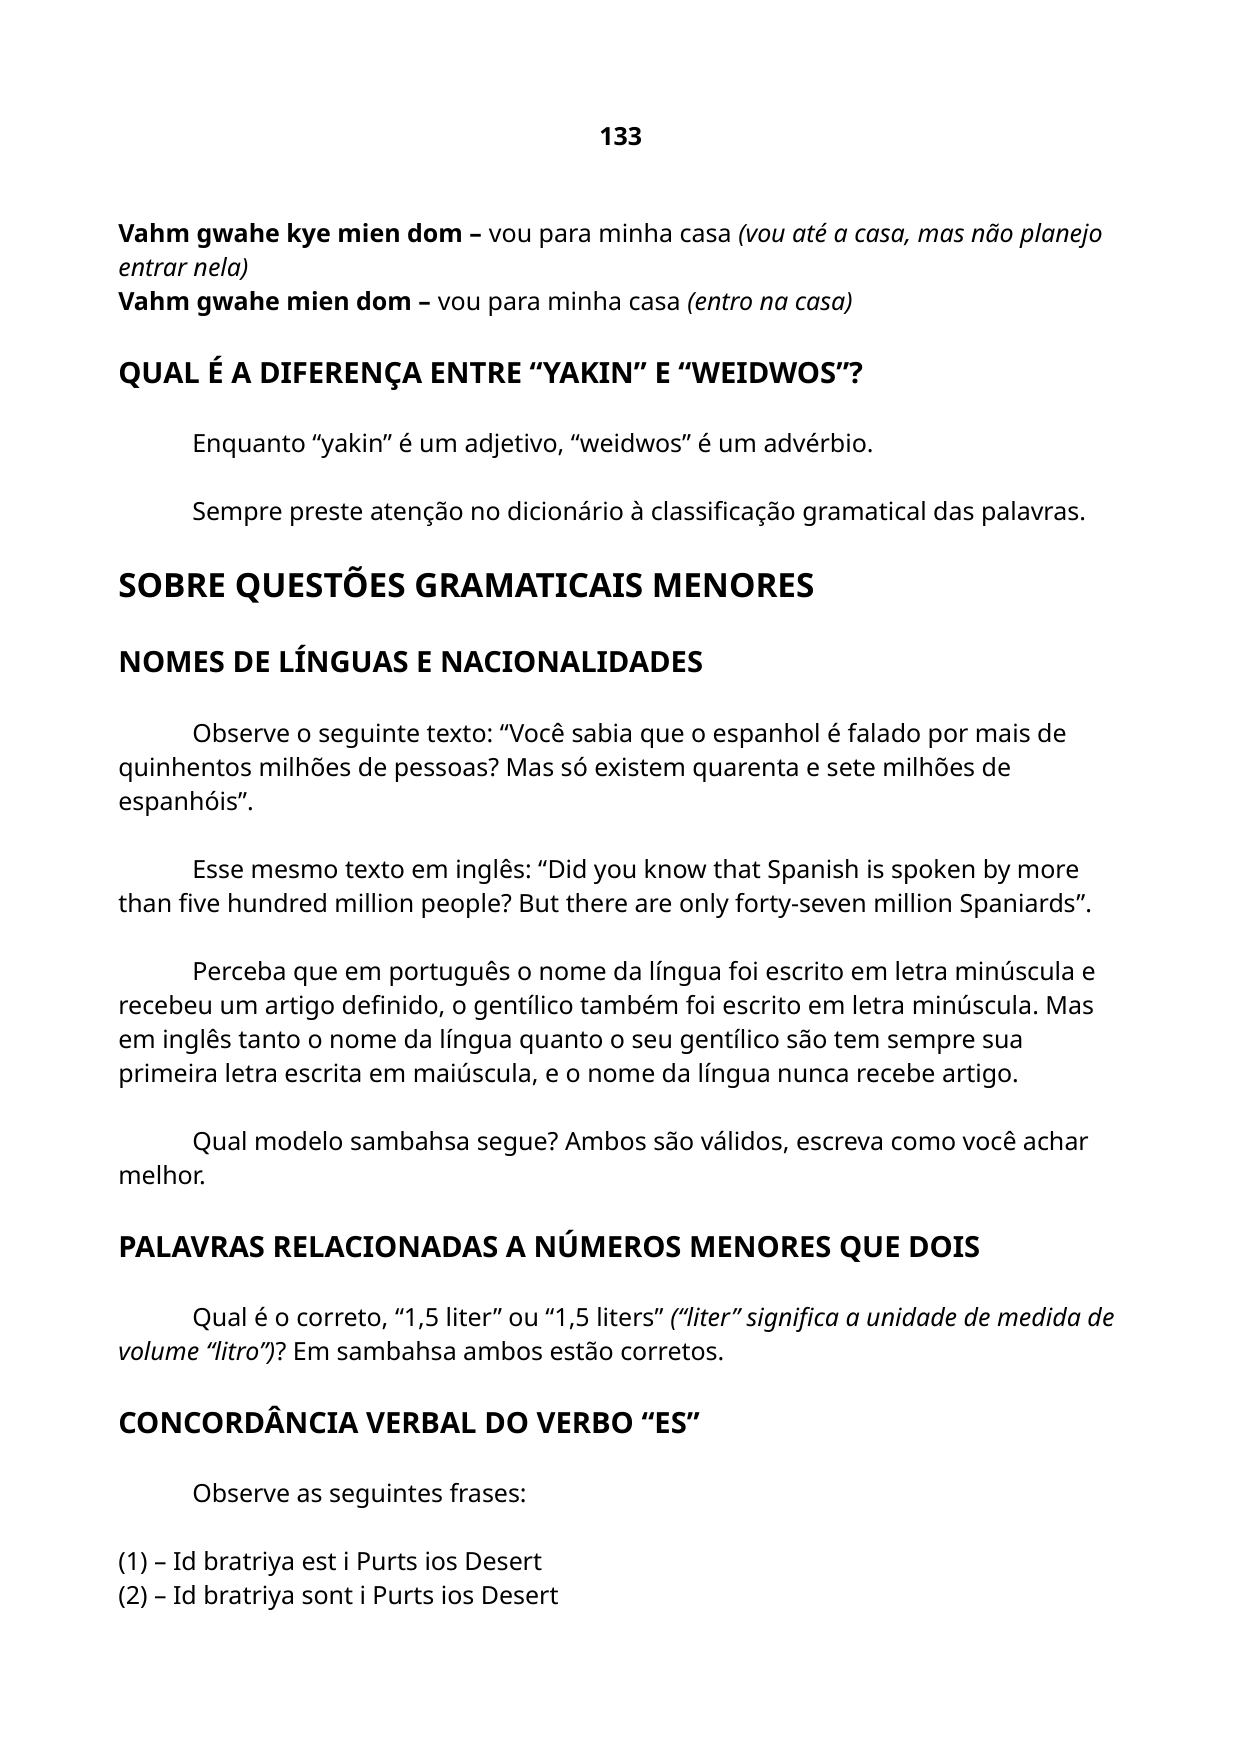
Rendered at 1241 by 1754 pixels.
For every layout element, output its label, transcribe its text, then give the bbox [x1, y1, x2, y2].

subtitle CONCORDÂNCIA VERBAL DO VERBO “ES” [118, 1402, 1123, 1442]
text Observe as seguintes frases: [118, 1476, 1123, 1510]
text (1) – Id bratriya est i Purts ios Desert [118, 1544, 1123, 1578]
text Vahm gwahe kye mien dom – vou para minha casa (vou até a casa, mas não planejo entrar nela) [118, 216, 1123, 284]
text Qual é o correto, “1,5 liter” ou “1,5 liters” (“liter” significa a unidade de medida de volume “litro”)? Em sambahsa ambos estão corretos. [118, 1300, 1123, 1368]
text Enquanto “yakin” é um adjetivo, “weidwos” é um advérbio. [118, 426, 1123, 460]
text Qual modelo sambahsa segue? Ambos são válidos, escreva como você achar melhor. [118, 1124, 1123, 1192]
subtitle PALAVRAS RELACIONADAS A NÚMEROS MENORES QUE DOIS [118, 1226, 1123, 1266]
text Observe o seguinte texto: “Você sabia que o espanhol é falado por mais de quinhentos milhões de pessoas? Mas só existem quarenta e sete milhões de espanhóis”. [118, 715, 1123, 817]
subtitle QUAL É A DIFERENÇA ENTRE “YAKIN” E “WEIDWOS”? [118, 352, 1123, 392]
text Sempre preste atenção no dicionário à classificação gramatical das palavras. [118, 494, 1123, 528]
text Perceba que em português o nome da língua foi escrito em letra minúscula e recebeu um artigo definido, o gentílico também foi escrito em letra minúscula. Mas em inglês tanto o nome da língua quanto o seu gentílico são tem sempre sua primeira letra escrita em maiúscula, e o nome da língua nunca recebe artigo. [118, 954, 1123, 1090]
text Vahm gwahe mien dom – vou para minha casa (entro na casa) [118, 284, 1123, 318]
text (2) – Id bratriya sont i Purts ios Desert [118, 1578, 1123, 1612]
subtitle NOMES DE LÍNGUAS E NACIONALIDADES [118, 641, 1123, 681]
text Esse mesmo texto em inglês: “Did you know that Spanish is spoken by more than five hundred million people? But there are only forty-seven million Spaniards”. [118, 851, 1123, 919]
subtitle SOBRE QUESTÕES GRAMATICAIS MENORES [118, 562, 1123, 607]
